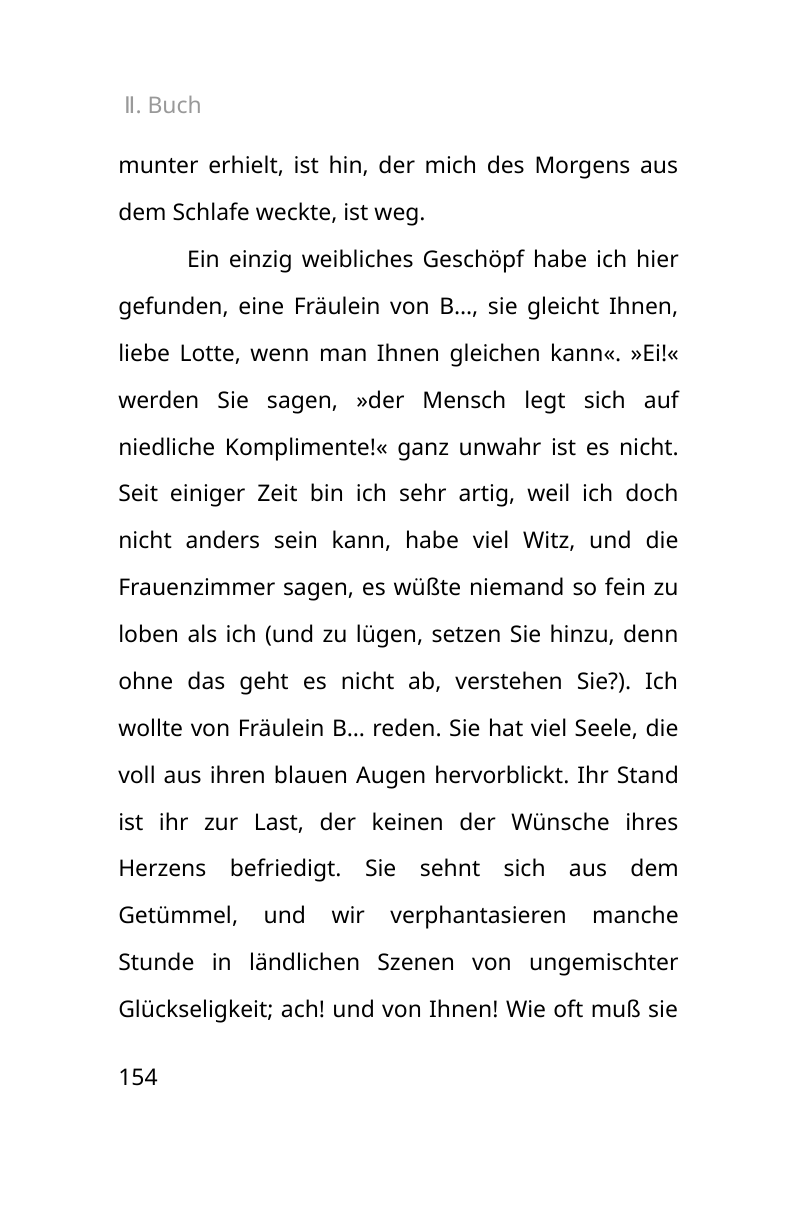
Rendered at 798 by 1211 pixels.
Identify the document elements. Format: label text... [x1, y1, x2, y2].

text Ein einzig weibliches Geschöpf habe ich hier gefunden, eine Fräulein von B…, sie gleicht Ihnen, liebe Lotte, wenn man Ihnen gleichen kann«. »Ei!« werden Sie sagen, »der Mensch legt sich auf niedliche Komplimente!« ganz unwahr ist es nicht. Seit einiger Zeit bin ich sehr artig, weil ich doch nicht anders sein kann, habe viel Witz, und die Frauenzimmer sagen, es wüßte niemand so fein zu loben als ich (und zu lügen, setzen Sie hinzu, denn ohne das geht es nicht ab, verstehen Sie?). Ich wollte von Fräulein B… reden. Sie hat viel Seele, die voll aus ihren blauen Augen hervorblickt. Ihr Stand ist ihr zur Last, der keinen der Wünsche ihres Herzens befriedigt. Sie sehnt sich aus dem Getümmel, und wir verphantasieren manche Stunde in ländlichen Szenen von ungemischter Glückseligkeit; ach! und von Ihnen! Wie oft muß sie [118, 243, 679, 1024]
text munter erhielt, ist hin, der mich des Morgens aus dem Schlafe weckte, ist weg. [118, 149, 679, 227]
